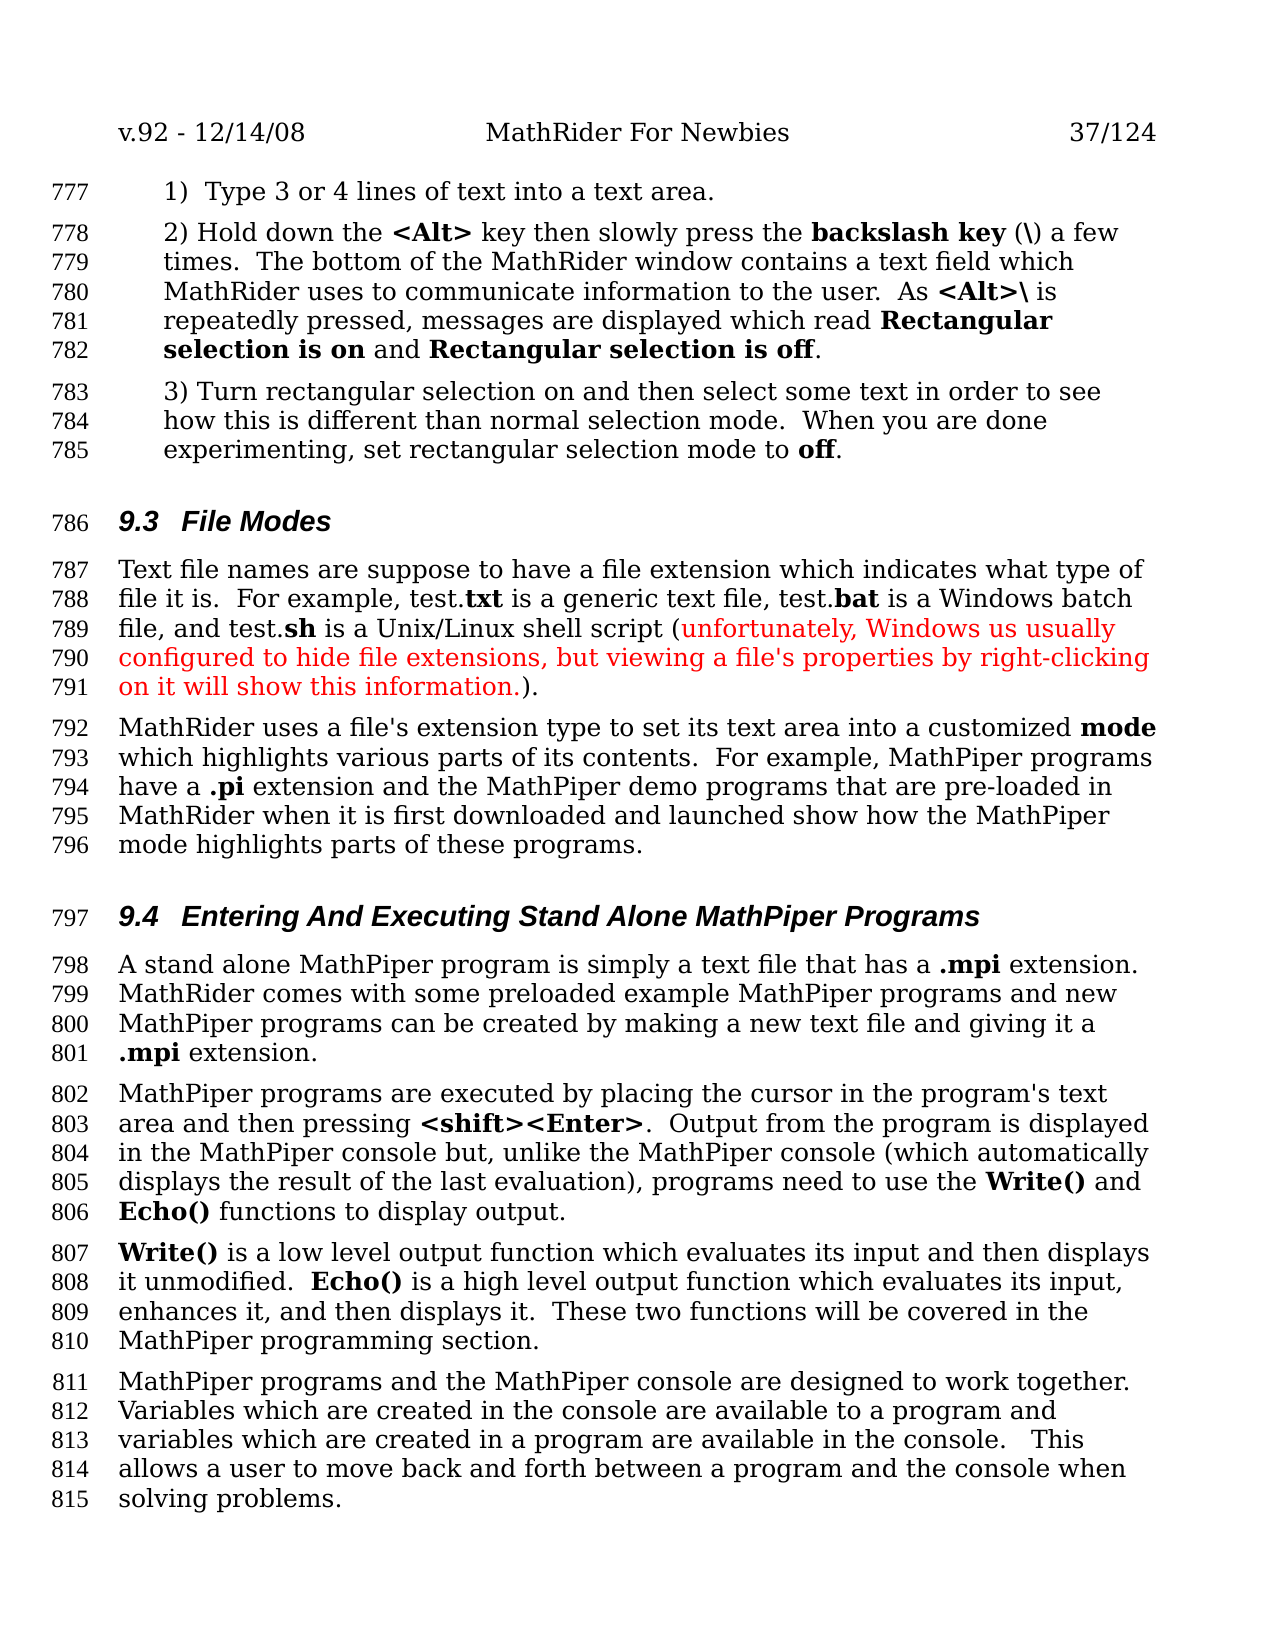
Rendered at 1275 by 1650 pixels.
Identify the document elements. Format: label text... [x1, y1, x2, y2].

text MathPiper programs and the MathPiper console are designed to work together. Variables which are created in the console are available to a program and variables which are created in a program are available in the console. This allows a user to move back and forth between a program and the console when solving problems. [118, 1367, 1157, 1513]
text MathPiper programs are executed by placing the cursor in the program's text area and then pressing <shift><Enter>. Output from the program is displayed in the MathPiper console but, unlike the MathPiper console (which automatically displays the result of the last evaluation), programs need to use the Write() and Echo() functions to display output. [118, 1079, 1157, 1226]
text Write() is a low level output function which evaluates its input and then displays it unmodified. Echo() is a high level output function which evaluates its input, enhances it, and then displays it. These two functions will be covered in the MathPiper programming section. [118, 1238, 1157, 1355]
text A stand alone MathPiper program is simply a text file that has a .mpi extension. MathRider comes with some preloaded example MathPiper programs and new MathPiper programs can be created by making a new text file and giving it a .mpi extension. [118, 950, 1157, 1067]
text MathRider uses a file's extension type to set its text area into a customized mode which highlights various parts of its contents. For example, MathPiper programs have a .pi extension and the MathPiper demo programs that are pre-loaded in MathRider when it is first downloaded and launched show how the MathPiper mode highlights parts of these programs. [118, 713, 1157, 860]
subtitle File Modes [118, 503, 1157, 537]
text 2) Hold down the <Alt> key then slowly press the backslash key (\) a few times. The bottom of the MathRider window contains a text field which MathRider uses to communicate information to the user. As <Alt>\ is repeatedly pressed, messages are displayed which read Rectangular selection is on and Rectangular selection is off. [163, 218, 1157, 365]
text Text file names are suppose to have a file extension which indicates what type of file it is. For example, test.txt is a generic text file, test.bat is a Windows batch file, and test.sh is a Unix/Linux shell script (unfortunately, Windows us usually configured to hide file extensions, but viewing a file's properties by right-clicking on it will show this information.). [118, 555, 1157, 701]
text 1) Type 3 or 4 lines of text into a text area. [163, 177, 1157, 206]
text 3) Turn rectangular selection on and then select some text in order to see how this is different than normal selection mode. When you are done experimenting, set rectangular selection mode to off. [163, 377, 1157, 464]
subtitle Entering And Executing Stand Alone MathPiper Programs [118, 899, 1157, 932]
